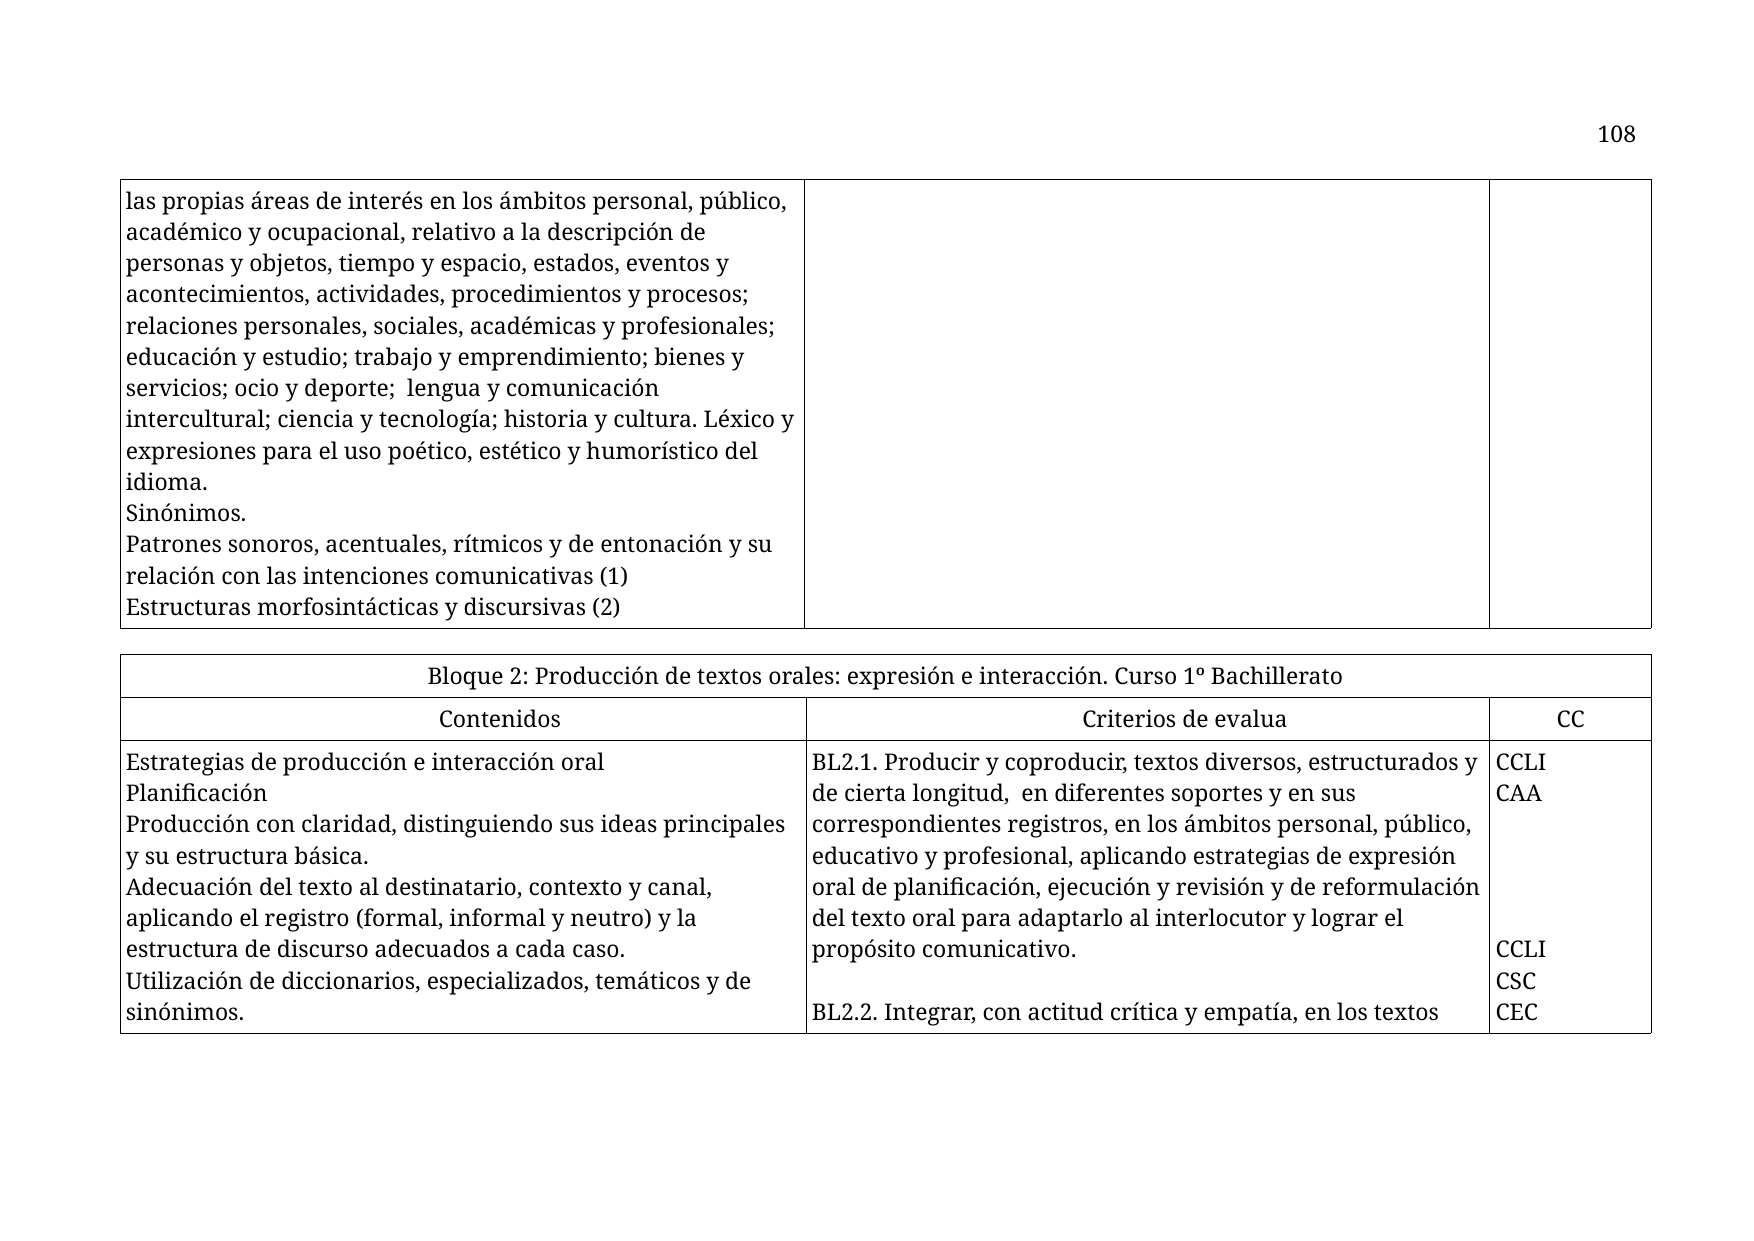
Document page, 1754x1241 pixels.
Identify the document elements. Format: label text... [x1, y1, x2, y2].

table_cell [805, 180, 1489, 628]
table_cell CCLI CAA CCLI CSC CEC [1490, 741, 1651, 1033]
table_cell CC [1490, 698, 1651, 740]
table_cell Criterios de evalua [807, 698, 1489, 740]
table_cell BL2.1. Producir y coproducir, textos diversos, estructurados y de cierta longitud, en diferentes soportes y en sus correspondientes registros, en los ámbitos personal, público, educativo y profesional, aplicando estrategias de expresión oral de planificación, ejecución y revisión y de reformulación del texto oral para adaptarlo al interlocutor y lograr el propósito comunicativo. BL2.2. Integrar, con actitud crítica y empatía, en los textos [807, 741, 1489, 1033]
table_cell Estrategias de producción e interacción oral Planificación Producción con claridad, distinguiendo sus ideas principales y su estructura básica. Adecuación del texto al destinatario, contexto y canal, aplicando el registro (formal, informal y neutro) y la estructura de discurso adecuados a cada caso. Utilización de diccionarios, especializados, temáticos y de sinónimos. [121, 741, 806, 1033]
table_cell las propias áreas de interés en los ámbitos personal, público, académico y ocupacional, relativo a la descripción de personas y objetos, tiempo y espacio, estados, eventos y acontecimientos, actividades, procedimientos y procesos; relaciones personales, sociales, académicas y profesionales; educación y estudio; trabajo y emprendimiento; bienes y servicios; ocio y deporte; lengua y comunicación intercultural; ciencia y tecnología; historia y cultura. Léxico y expresiones para el uso poético, estético y humorístico del idioma. Sinónimos. Patrones sonoros, acentuales, rítmicos y de entonación y su relación con las intenciones comunicativas (1) Estructuras morfosintácticas y discursivas (2) [121, 180, 804, 628]
table_cell [1490, 180, 1651, 628]
table_cell Contenidos [121, 698, 806, 740]
table_header Bloque 2: Producción de textos orales: expresión e interacción. Curso 1º Bachillerato [121, 655, 1651, 697]
